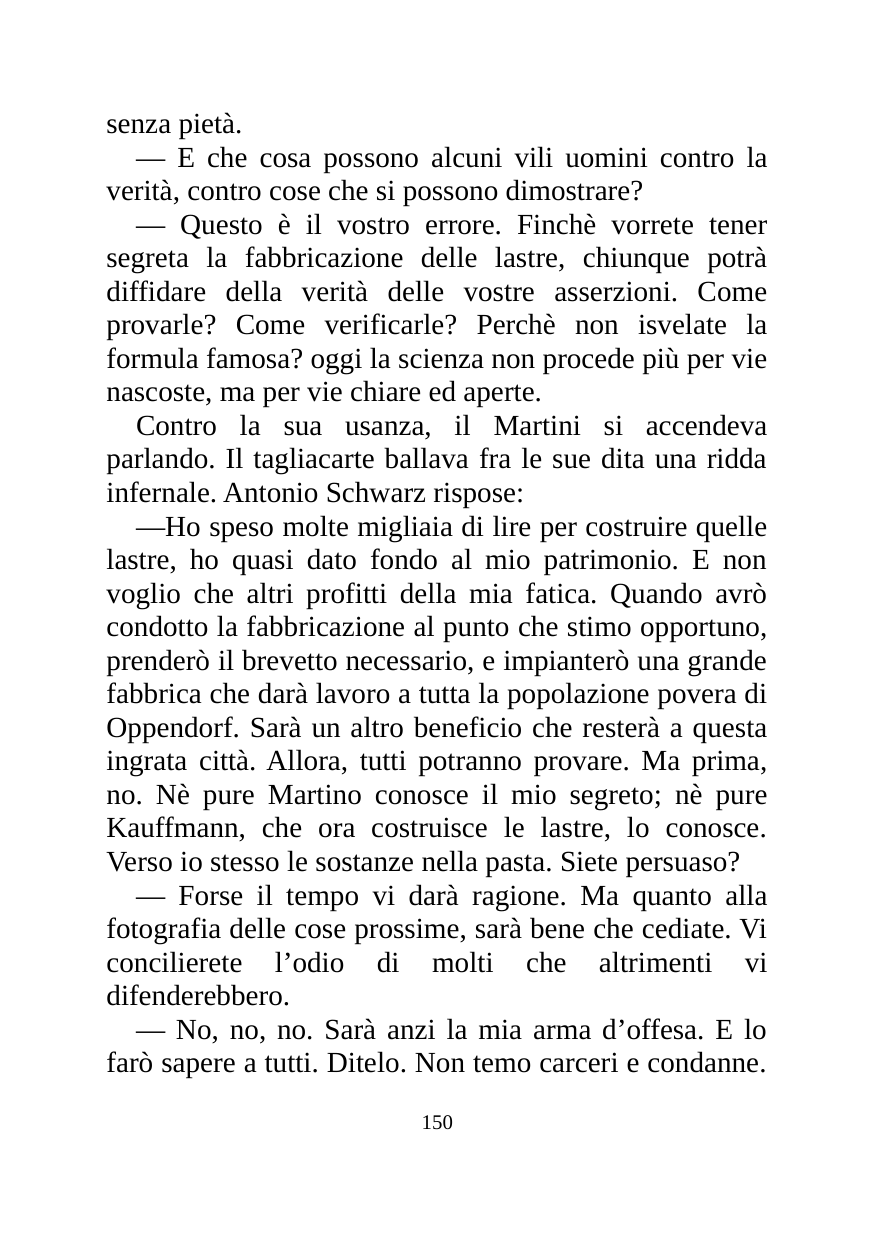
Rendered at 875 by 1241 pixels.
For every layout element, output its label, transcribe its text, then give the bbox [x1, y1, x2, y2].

text — Questo è il vostro errore. Finchè vorrete tener segreta la fabbricazione delle lastre, chiunque potrà diffidare della verità delle vostre asserzioni. Come provarle? Come verificarle? Perchè non isvelate la formula famosa? oggi la scienza non procede più per vie nascoste, ma per vie chiare ed aperte. [106, 207, 768, 408]
text — No, no, no. Sarà anzi la mia arma d’offesa. E lo farò sapere a tutti. Ditelo. Non temo carceri e condanne. [106, 1012, 768, 1079]
text —Ho speso molte migliaia di lire per costruire quelle lastre, ho quasi dato fondo al mio patrimonio. E non voglio che altri profitti della mia fatica. Quando avrò condotto la fabbricazione al punto che stimo opportuno, prenderò il brevetto necessario, e impianterò una grande fabbrica che darà lavoro a tutta la popolazione povera di Oppendorf. Sarà un altro beneficio che resterà a questa ingrata città. Allora, tutti potranno provare. Ma prima, no. Nè pure Martino conosce il mio segreto; nè pure Kauffmann, che ora costruisce le lastre, lo conosce. Verso io stesso le sostanze nella pasta. Siete persuaso? [106, 509, 768, 878]
text — E che cosa possono alcuni vili uomini contro la verità, contro cose che si possono dimostrare? [106, 140, 768, 207]
text senza pietà. [106, 106, 768, 140]
text — Forse il tempo vi darà ragione. Ma quanto alla fotografia delle cose prossime, sarà bene che cediate. Vi concilierete l’odio di molti che altrimenti vi difenderebbero. [106, 878, 768, 1012]
text Contro la sua usanza, il Martini si accendeva parlando. Il tagliacarte ballava fra le sue dita una ridda infernale. Antonio Schwarz rispose: [106, 408, 768, 509]
